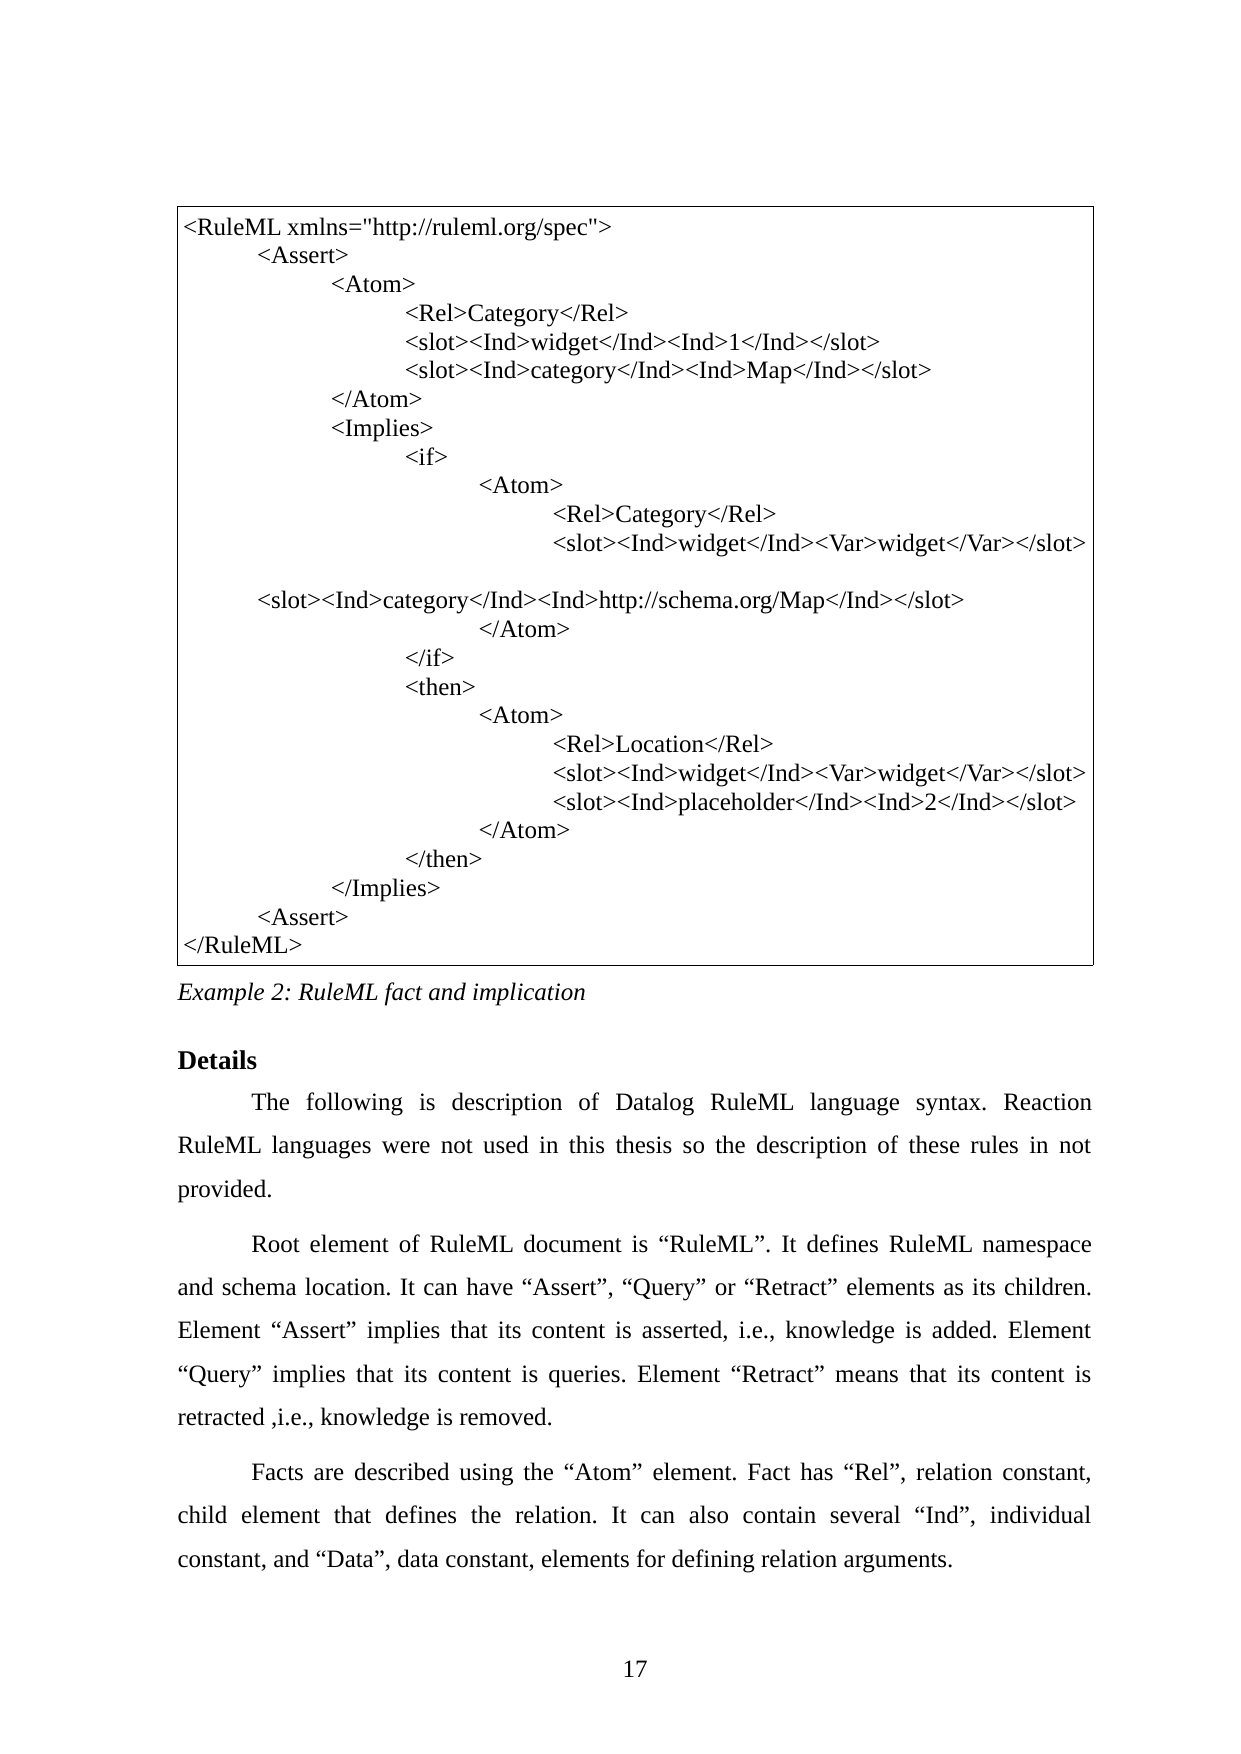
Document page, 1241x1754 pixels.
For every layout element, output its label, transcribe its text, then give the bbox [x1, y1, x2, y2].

subtitle Details [177, 1044, 1093, 1075]
table_header <RuleML xmlns="http://ruleml.org/spec"> <Assert> <Atom> <Rel>Category</Rel> <slot><Ind>widget</Ind><Ind>1</Ind></slot> <slot><Ind>category</Ind><Ind>Map</Ind></slot> </Atom> <Implies> <if> <Atom> <Rel>Category</Rel> <slot><Ind>widget</Ind><Var>widget</Var></slot> <slot><Ind>category</Ind><Ind>http://schema.org/Map</Ind></slot> </Atom> </if> <then> <Atom> <Rel>Location</Rel> <slot><Ind>widget</Ind><Var>widget</Var></slot> <slot><Ind>placeholder</Ind><Ind>2</Ind></slot> </Atom> </then> </Implies> <Assert> </RuleML> [178, 207, 1093, 965]
text The following is description of Datalog RuleML language syntax. Reaction RuleML languages were not used in this thesis so the description of these rules in not provided. [177, 1087, 1093, 1202]
text Example 2: RuleML fact and implication [177, 977, 1093, 1006]
text Facts are described using the “Atom” element. Fact has “Rel”, relation constant, child element that defines the relation. It can also contain several “Ind”, individual constant, and “Data”, data constant, elements for defining relation arguments. [177, 1457, 1093, 1572]
text Root element of RuleML document is “RuleML”. It defines RuleML namespace and schema location. It can have “Assert”, “Query” or “Retract” elements as its children. Element “Assert” implies that its content is asserted, i.e., knowledge is added. Element “Query” implies that its content is queries. Element “Retract” means that its content is retracted ,i.e., knowledge is removed. [177, 1229, 1093, 1431]
